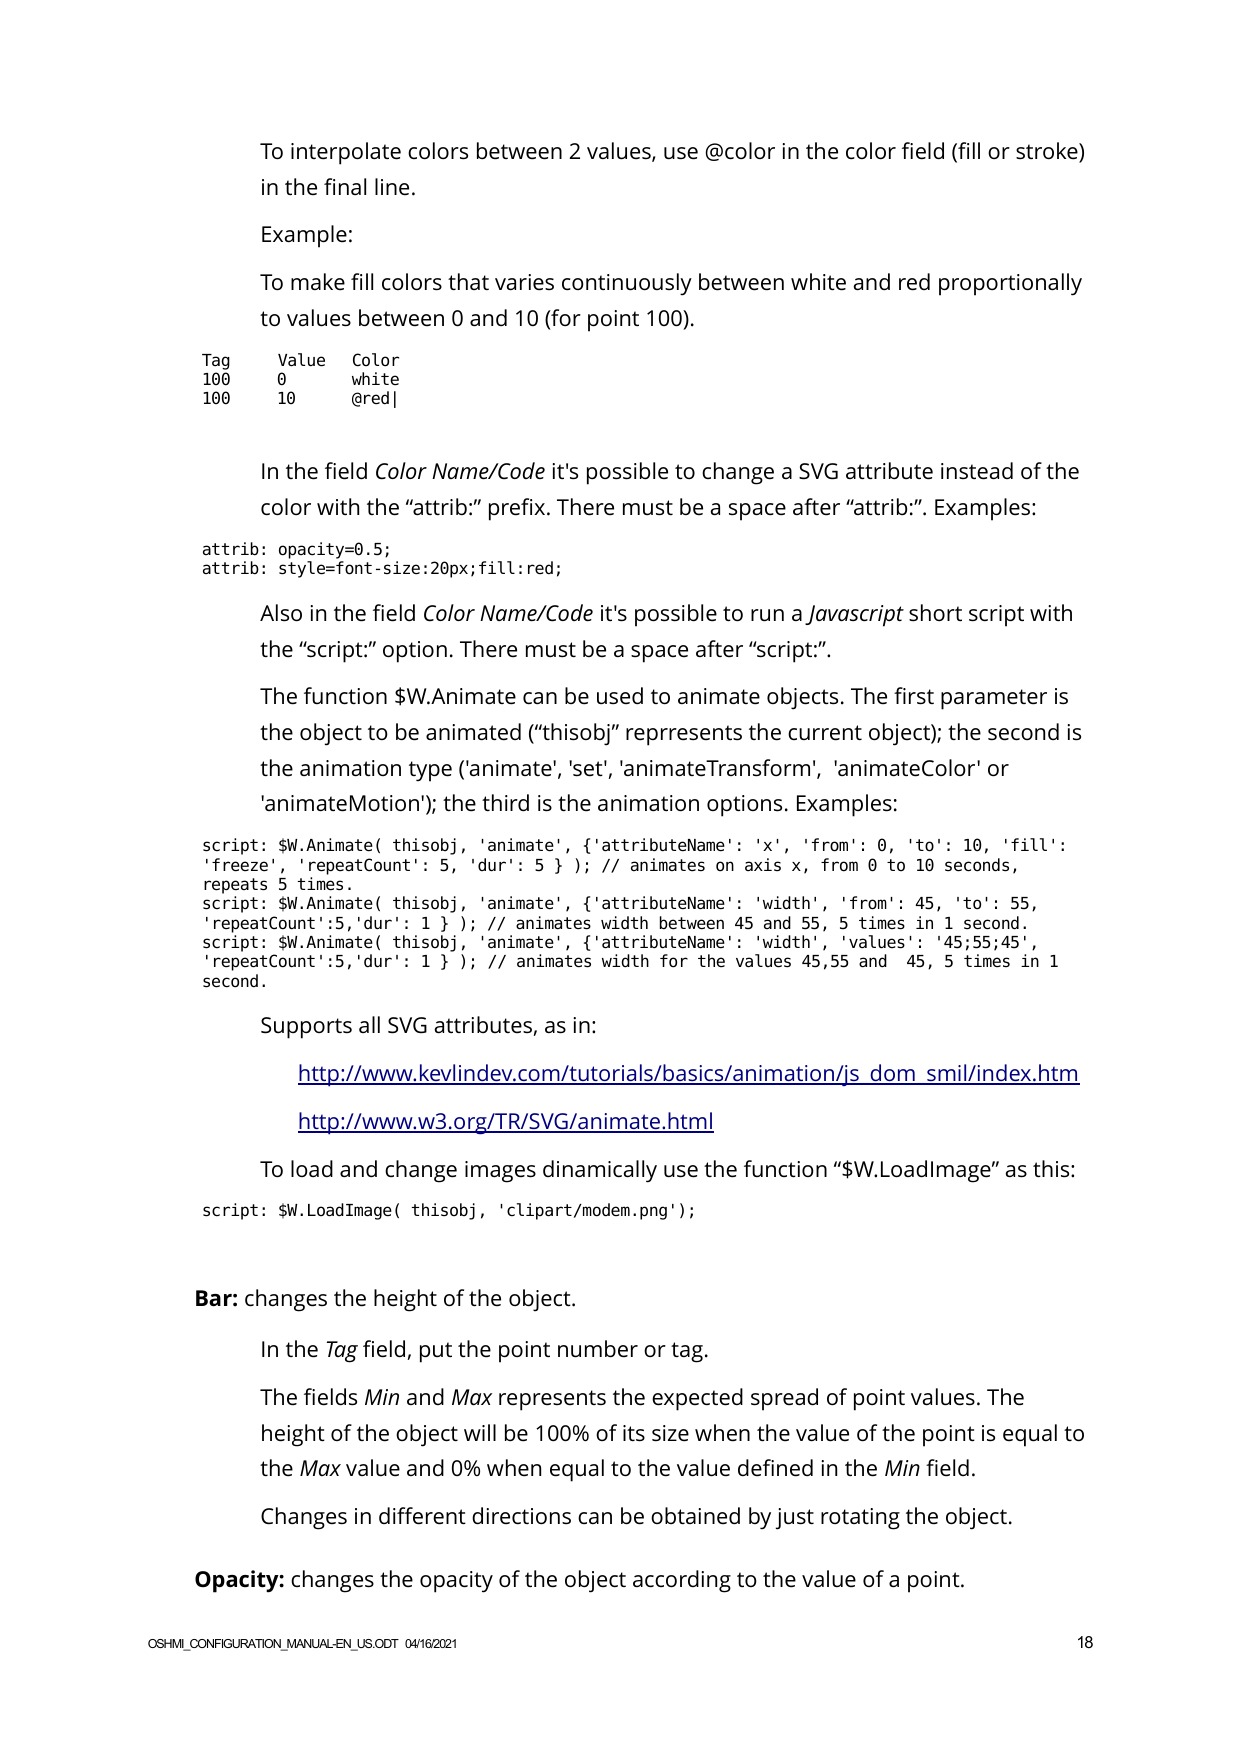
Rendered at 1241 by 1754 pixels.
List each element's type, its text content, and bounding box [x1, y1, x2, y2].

text Also in the field Color Name/Code it's possible to run a Javascript short script with the “script:” option. There must be a space after “script:”. [260, 598, 1093, 663]
text To interpolate colors between 2 values, use @color in the color field (fill or stroke) in the final line. [260, 136, 1093, 201]
text script: $W.Animate( thisobj, 'animate', {'attributeName': 'x', 'from': 0, 'to': 10, 'fill': 'freeze', 'repeatCount': 5, 'dur': 5 } ); // animates on axis x, from 0 to 10 seconds, repeats 5 times. [202, 836, 1093, 894]
text To make fill colors that varies continuously between white and red proportionally to values between 0 and 10 (for point 100). [260, 267, 1093, 332]
text script: $W.Animate( thisobj, 'animate', {'attributeName': 'width', 'from': 45, 'to': 55, 'repeatCount':5,'dur': 1 } ); // animates width between 45 and 55, 5 times in 1 second. [202, 894, 1093, 933]
text Opacity: changes the opacity of the object according to the value of a point. [194, 1564, 1093, 1593]
text Example: [260, 219, 1093, 249]
text 100 10 @red| [202, 389, 1093, 408]
text In the Tag field, put the point number or tag. [260, 1334, 1093, 1364]
text script: $W.LoadImage( thisobj, 'clipart/modem.png'); [202, 1201, 1093, 1221]
text Supports all SVG attributes, as in: [260, 1011, 1093, 1040]
text attrib: style=font-size:20px;fill:red; [202, 559, 1093, 578]
text script: $W.Animate( thisobj, 'animate', {'attributeName': 'width', 'values': '45;55;45', 'repeatCount':5,'dur': 1 } ); // animates width for the values 45,55 and 45, 5 times in 1 second. [202, 933, 1093, 991]
text http://www.kevlindev.com/tutorials/basics/animation/js_dom_smil/index.htm [298, 1058, 1093, 1088]
text http://www.w3.org/TR/SVG/animate.html [298, 1106, 1093, 1136]
text The function $W.Animate can be used to animate objects. The first parameter is the object to be animated (“thisobj” reprresents the current object); the second is the animation type ('animate', 'set', 'animateTransform', 'animateColor' or 'animateMotion'); the third is the animation options. Examples: [260, 681, 1093, 818]
text 100 0 white [202, 370, 1093, 389]
text attrib: opacity=0.5; [202, 540, 1093, 559]
text Bar: changes the height of the object. [194, 1283, 1093, 1313]
text Changes in different directions can be obtained by just rotating the object. [260, 1501, 1093, 1531]
text Tag Value Color [202, 350, 1093, 370]
text In the field Color Name/Code it's possible to change a SVG attribute instead of the color with the “attrib:” prefix. There must be a space after “attrib:”. Examples: [260, 456, 1093, 522]
text To load and change images dinamically use the function “$W.LoadImage” as this: [260, 1154, 1093, 1183]
text The fields Min and Max represents the expected spread of point values. The height of the object will be 100% of its size when the value of the point is equal to the Max value and 0% when equal to the value defined in the Min field. [260, 1382, 1093, 1483]
